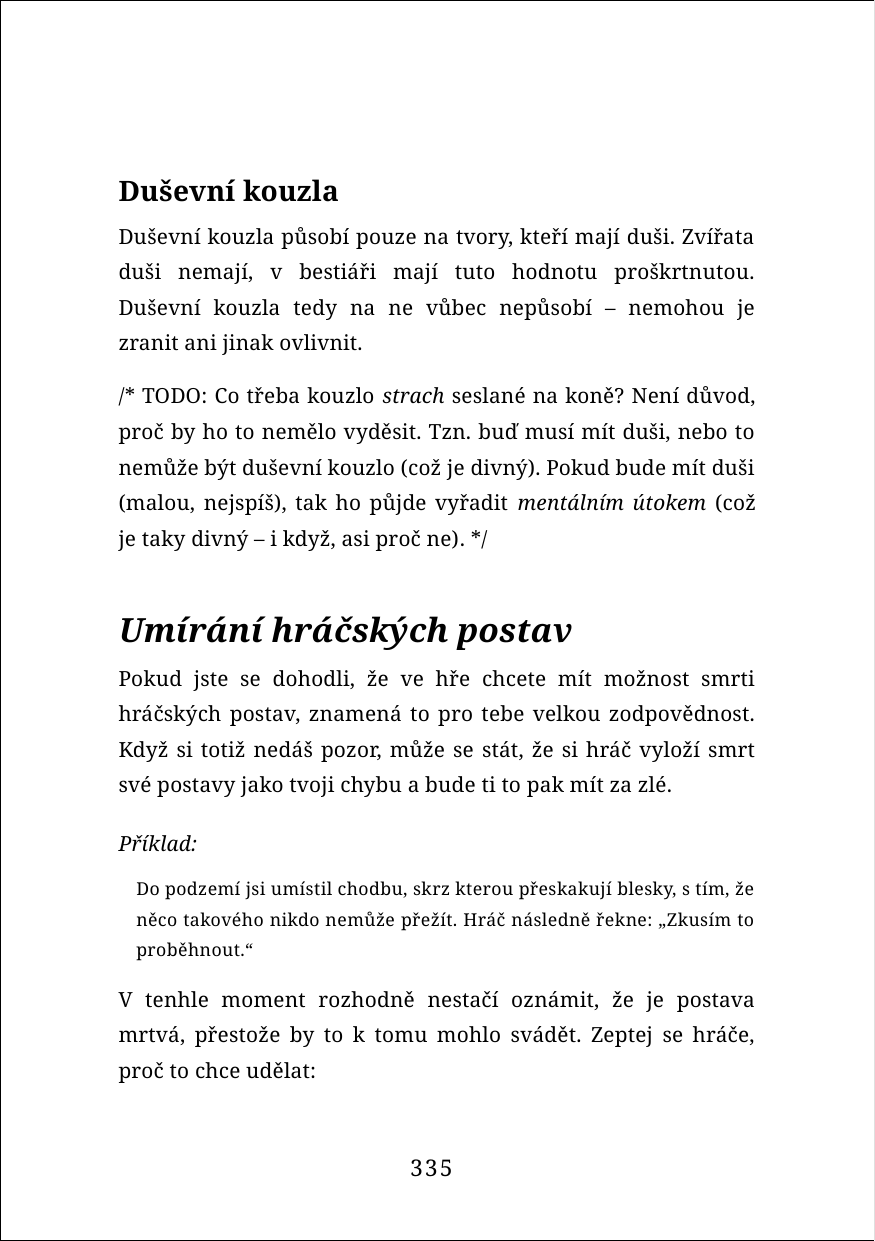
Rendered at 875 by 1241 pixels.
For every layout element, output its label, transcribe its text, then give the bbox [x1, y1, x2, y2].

text Duševní kouzla působí pouze na tvory, kteří mají duši. Zvířata duši nemají, v bestiáři mají tuto hodnotu proškrtnutou. Duševní kouzla tedy na ne vůbec nepůsobí – nemohou je zranit ani jinak ovlivnit. [118, 222, 756, 357]
subtitle Duševní kouzla [118, 172, 756, 210]
text V tenhle moment rozhodně nestačí oznámit, že je postava mrtvá, přestože by to k tomu mohlo svádět. Zeptej se hráče, proč to chce udělat: [118, 985, 756, 1084]
text Pokud jste se dohodli, že ve hře chcete mít možnost smrti hráčských postav, znamená to pro tebe velkou zodpovědnost. Když si totiž nedáš pozor, může se stát, že si hráč vyloží smrt své postavy jako tvoji chybu a bude ti to pak mít za zlé. [118, 664, 756, 799]
text Do podzemí jsi umístil chodbu, skrz kterou přeskakují blesky, s tím, že něco takového nikdo nemůže přežít. Hráč následně řekne: „Zkusím to proběhnout.“ [136, 877, 756, 961]
subtitle Umírání hráčských postav [118, 607, 756, 652]
text Příklad: [118, 829, 756, 858]
text /* TODO: Co třeba kouzlo strach seslané na koně? Není důvod, proč by ho to nemělo vyděsit. Tzn. buď musí mít duši, nebo to nemůže být duševní kouzlo (což je divný). Pokud bude mít duši (malou, nejspíš), tak ho půjde vyřadit mentálním útokem (což je taky divný – i když, asi proč ne). */ [118, 382, 756, 552]
